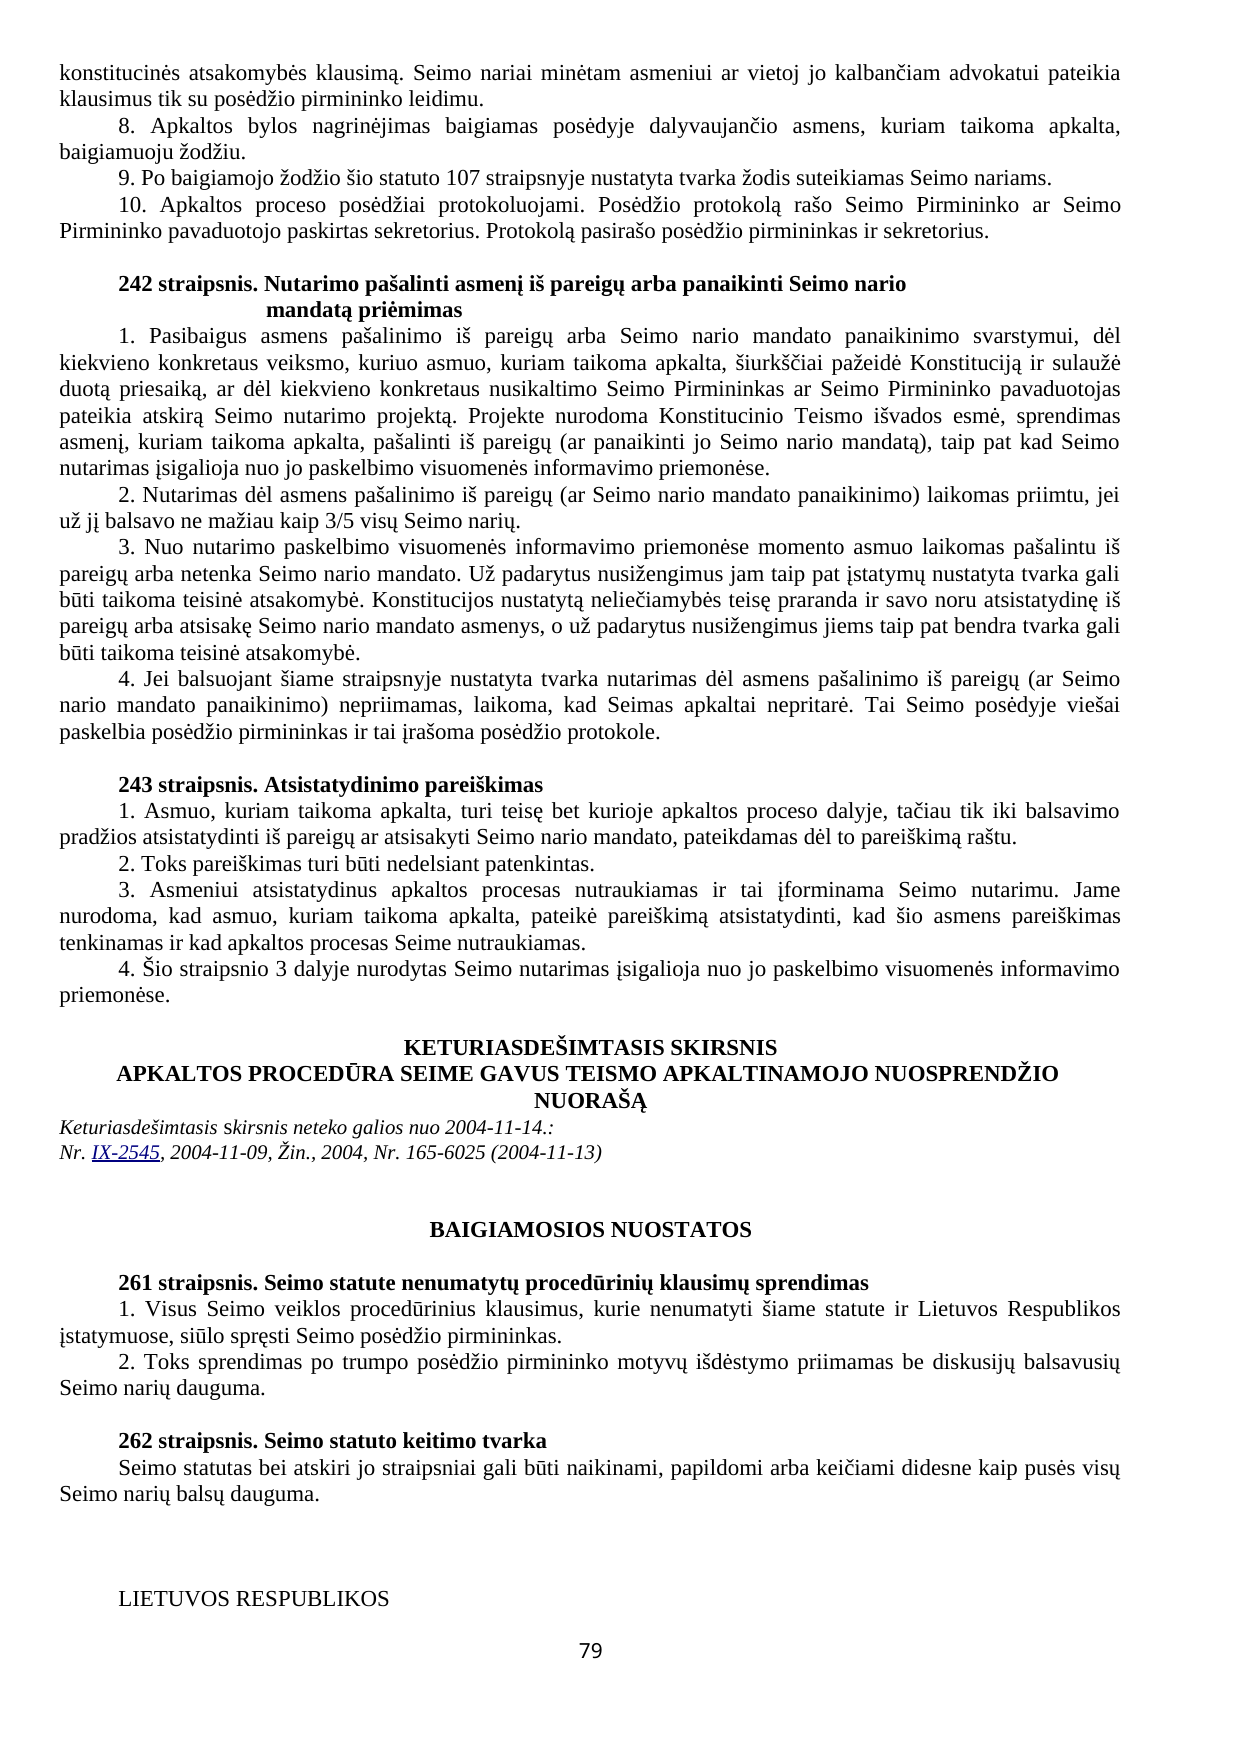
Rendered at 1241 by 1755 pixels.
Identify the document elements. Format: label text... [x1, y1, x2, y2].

text 261 straipsnis. Seimo statute nenumatytų procedūrinių klausimų sprendimas [59, 1269, 1122, 1295]
text 243 straipsnis. Atsistatydinimo pareiškimas [59, 771, 1122, 797]
text 9. Po baigiamojo žodžio šio statuto 107 straipsnyje nustatyta tvarka žodis suteikiamas Seimo nariams. [59, 164, 1122, 191]
text 1. Pasibaigus asmens pašalinimo iš pareigų arba Seimo nario mandato panaikinimo svarstymui, dėl kiekvieno konkretaus veiksmo, kuriuo asmuo, kuriam taikoma apkalta, šiurkščiai pažeidė Konstituciją ir sulaužė duotą priesaiką, ar dėl kiekvieno konkretaus nusikaltimo Seimo Pirmininkas ar Seimo Pirmininko pavaduotojas pateikia atskirą Seimo nutarimo projektą. Projekte nurodoma Konstitucinio Teismo išvados esmė, sprendimas asmenį, kuriam taikoma apkalta, pašalinti iš pareigų (ar panaikinti jo Seimo nario mandatą), taip pat kad Seimo nutarimas įsigalioja nuo jo paskelbimo visuomenės informavimo priemonėse. [59, 323, 1122, 481]
text LIETUVOS RESPUBLIKOS [59, 1585, 1122, 1612]
text 3. Asmeniui atsistatydinus apkaltos procesas nutraukiamas ir tai įforminama Seimo nutarimu. Jame nurodoma, kad asmuo, kuriam taikoma apkalta, pateikė pareiškimą atsistatydinti, kad šio asmens pareiškimas tenkinamas ir kad apkaltos procesas Seime nutraukiamas. [59, 876, 1122, 955]
text Nr. IX-2545, 2004-11-09, Žin., 2004, Nr. 165-6025 (2004-11-13) [59, 1139, 1122, 1164]
text BAIGIAMOSIOS NUOSTATOS [59, 1216, 1122, 1243]
text 2. Toks sprendimas po trumpo posėdžio pirmininko motyvų išdėstymo priimamas be diskusijų balsavusių Seimo narių dauguma. [59, 1348, 1122, 1401]
text 3. Nuo nutarimo paskelbimo visuomenės informavimo priemonėse momento asmuo laikomas pašalintu iš pareigų arba netenka Seimo nario mandato. Už padarytus nusižengimus jam taip pat įstatymų nustatyta tvarka gali būti taikoma teisinė atsakomybė. Konstitucijos nustatytą neliečiamybės teisę praranda ir savo noru atsistatydinę iš pareigų arba atsisakę Seimo nario mandato asmenys, o už padarytus nusižengimus jiems taip pat bendra tvarka gali būti taikoma teisinė atsakomybė. [59, 533, 1122, 665]
text 262 straipsnis. Seimo statuto keitimo tvarka [59, 1427, 1122, 1453]
text Apkaltos procedūra Seime gavus teismo apkaltinamojo nuosprendžio [59, 1061, 1122, 1087]
text 4. Jei balsuojant šiame straipsnyje nustatyta tvarka nutarimas dėl asmens pašalinimo iš pareigų (ar Seimo nario mandato panaikinimo) nepriimamas, laikoma, kad Seimas apkaltai nepritarė. Tai Seimo posėdyje viešai paskelbia posėdžio pirmininkas ir tai įrašoma posėdžio protokole. [59, 665, 1122, 744]
text 1. Asmuo, kuriam taikoma apkalta, turi teisę bet kurioje apkaltos proceso dalyje, tačiau tik iki balsavimo pradžios atsistatydinti iš pareigų ar atsisakyti Seimo nario mandato, pateikdamas dėl to pareiškimą raštu. [59, 797, 1122, 850]
text Seimo statutas bei atskiri jo straipsniai gali būti naikinami, papildomi arba keičiami didesne kaip pusės visų Seimo narių balsų dauguma. [59, 1453, 1122, 1506]
text konstitucinės atsakomybės klausimą. Seimo nariai minėtam asmeniui ar vietoj jo kalbančiam advokatui pateikia klausimus tik su posėdžio pirmininko leidimu. [59, 59, 1122, 112]
text 1. Visus Seimo veiklos procedūrinius klausimus, kurie nenumatyti šiame statute ir Lietuvos Respublikos įstatymuose, siūlo spręsti Seimo posėdžio pirmininkas. [59, 1295, 1122, 1348]
text 4. Šio straipsnio 3 dalyje nurodytas Seimo nutarimas įsigalioja nuo jo paskelbimo visuomenės informavimo priemonėse. [59, 955, 1122, 1008]
text nuorašą [59, 1087, 1122, 1113]
text Keturiasdešimtasis skirsnis neteko galios nuo 2004-11-14.: [59, 1113, 1122, 1139]
text 8. Apkaltos bylos nagrinėjimas baigiamas posėdyje dalyvaujančio asmens, kuriam taikoma apkalta, baigiamuoju žodžiu. [59, 112, 1122, 164]
text 2. Nutarimas dėl asmens pašalinimo iš pareigų (ar Seimo nario mandato panaikinimo) laikomas priimtu, jei už jį balsavo ne mažiau kaip 3/5 visų Seimo narių. [59, 481, 1122, 533]
text 242 straipsnis. Nutarimo pašalinti asmenį iš pareigų arba panaikinti Seimo nario [59, 270, 1122, 296]
text 10. Apkaltos proceso posėdžiai protokoluojami. Posėdžio protokolą rašo Seimo Pirmininko ar Seimo Pirmininko pavaduotojo paskirtas sekretorius. Protokolą pasirašo posėdžio pirmininkas ir sekretorius. [59, 191, 1122, 243]
text mandatą priėmimas [59, 296, 1122, 323]
text KETURIASDEŠIMTASIS SKIRSNIS [59, 1034, 1122, 1061]
text 2. Toks pareiškimas turi būti nedelsiant patenkintas. [59, 850, 1122, 876]
